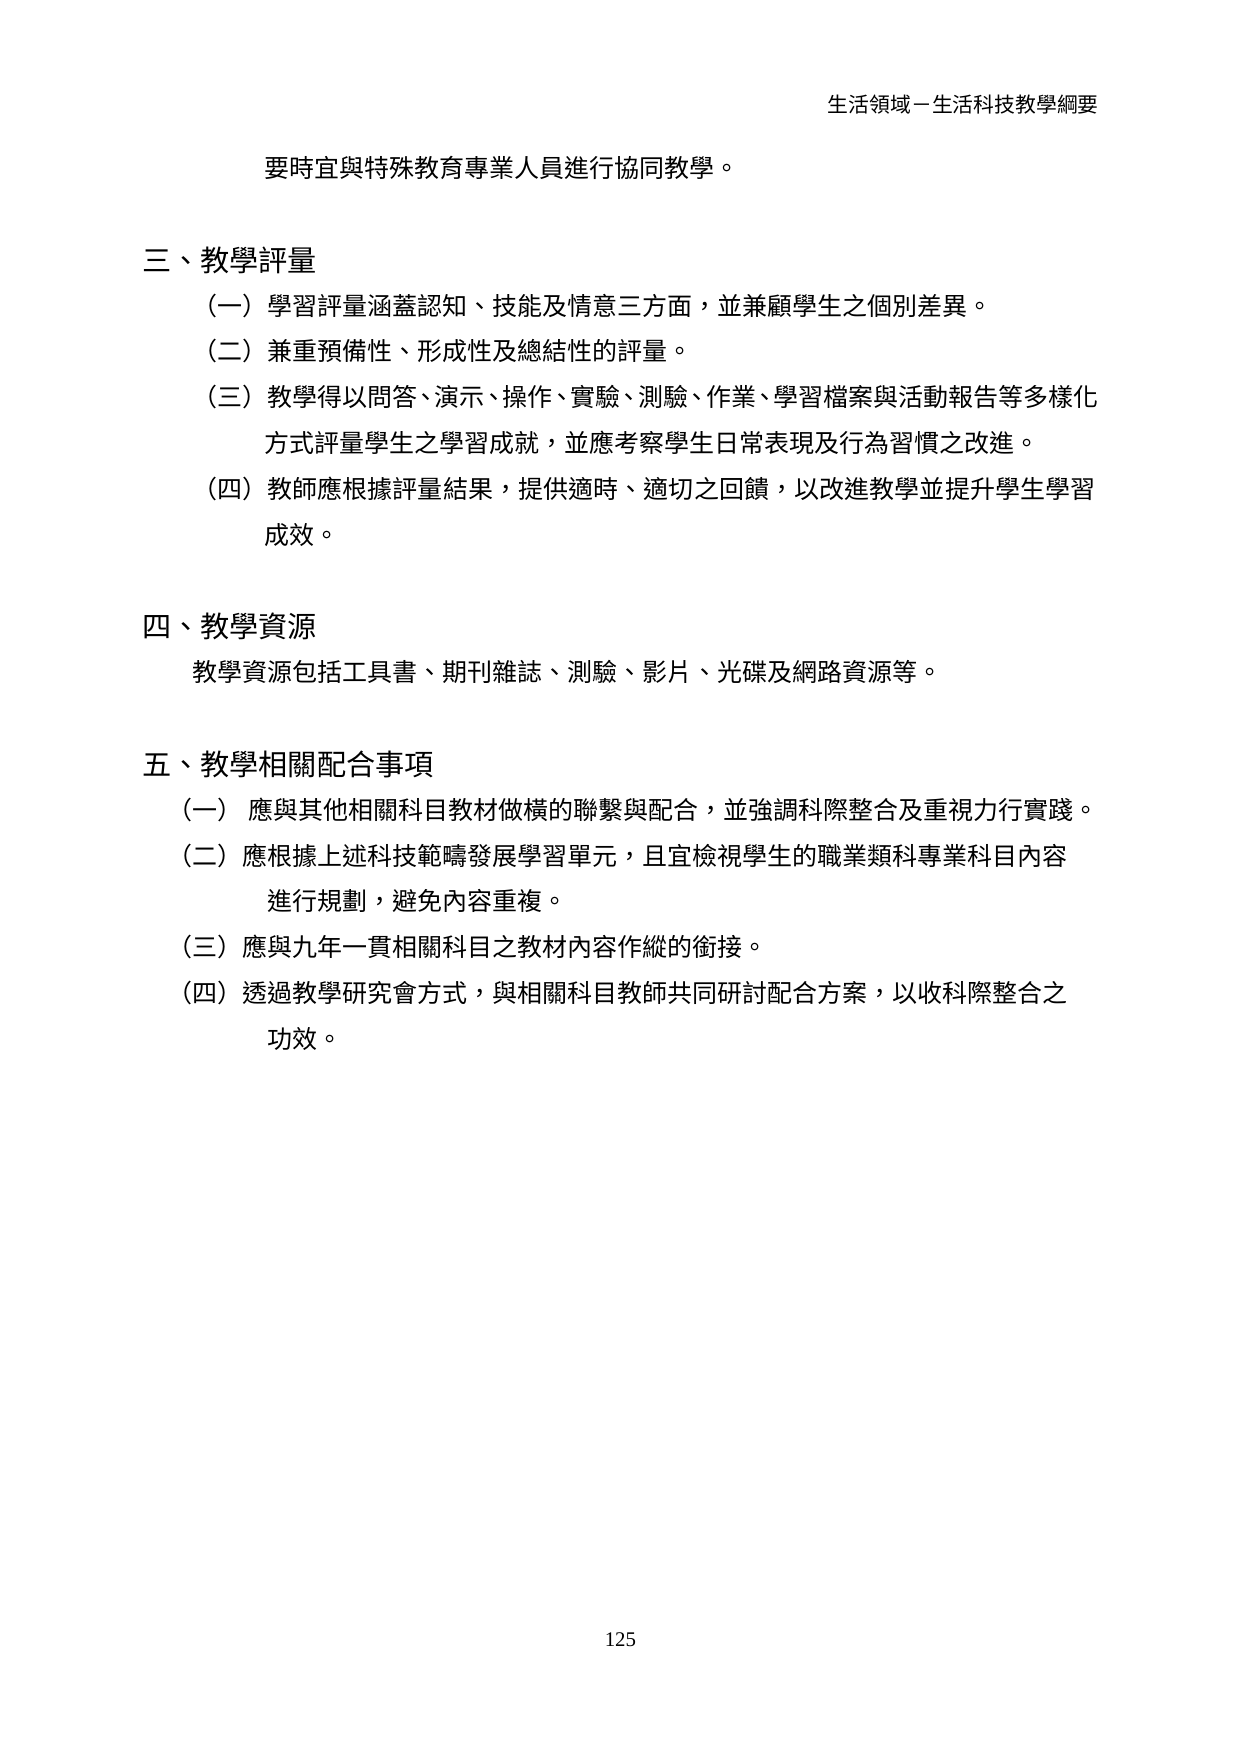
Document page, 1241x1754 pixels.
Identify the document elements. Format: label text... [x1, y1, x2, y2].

text 五、教學相關配合事項 [142, 739, 1098, 785]
text 四、教學資源 [142, 602, 1098, 648]
text （二）應根據上述科技範疇發展學習單元，且宜檢視學生的職業類科專業科目內容 [142, 831, 1098, 877]
text （四）透過教學研究會方式，與相關科目教師共同研討配合方案，以收科際整合之 [142, 969, 1098, 1014]
text （四）教師應根據評量結果，提供適時、適切之回饋，以改進教學並提升學生學習成效。 [192, 464, 1098, 556]
text 三、教學評量 [142, 235, 1098, 281]
text 教學資源包括工具書、期刊雜誌、測驗、影片、光碟及網路資源等。 [142, 648, 1098, 694]
text （二）兼重預備性、形成性及總結性的評量。 [192, 327, 1098, 373]
text 功效。 [142, 1014, 1098, 1060]
text （三）應與九年一貫相關科目之教材內容作縱的銜接。 [142, 923, 1098, 969]
text 進行規劃，避免內容重複。 [142, 877, 1098, 923]
text （三）教學得以問答、演示、操作、實驗、測驗、作業、學習檔案與活動報告等多樣化方式評量學生之學習成就，並應考察學生日常表現及行為習慣之改進。 [192, 373, 1098, 464]
text （一） 應與其他相關科目教材做橫的聯繫與配合，並強調科際整合及重視力行實踐。 [142, 785, 1098, 831]
text 要時宜與特殊教育專業人員進行協同教學。 [192, 144, 1098, 189]
text （一）學習評量涵蓋認知、技能及情意三方面，並兼顧學生之個別差異。 [142, 281, 1107, 327]
